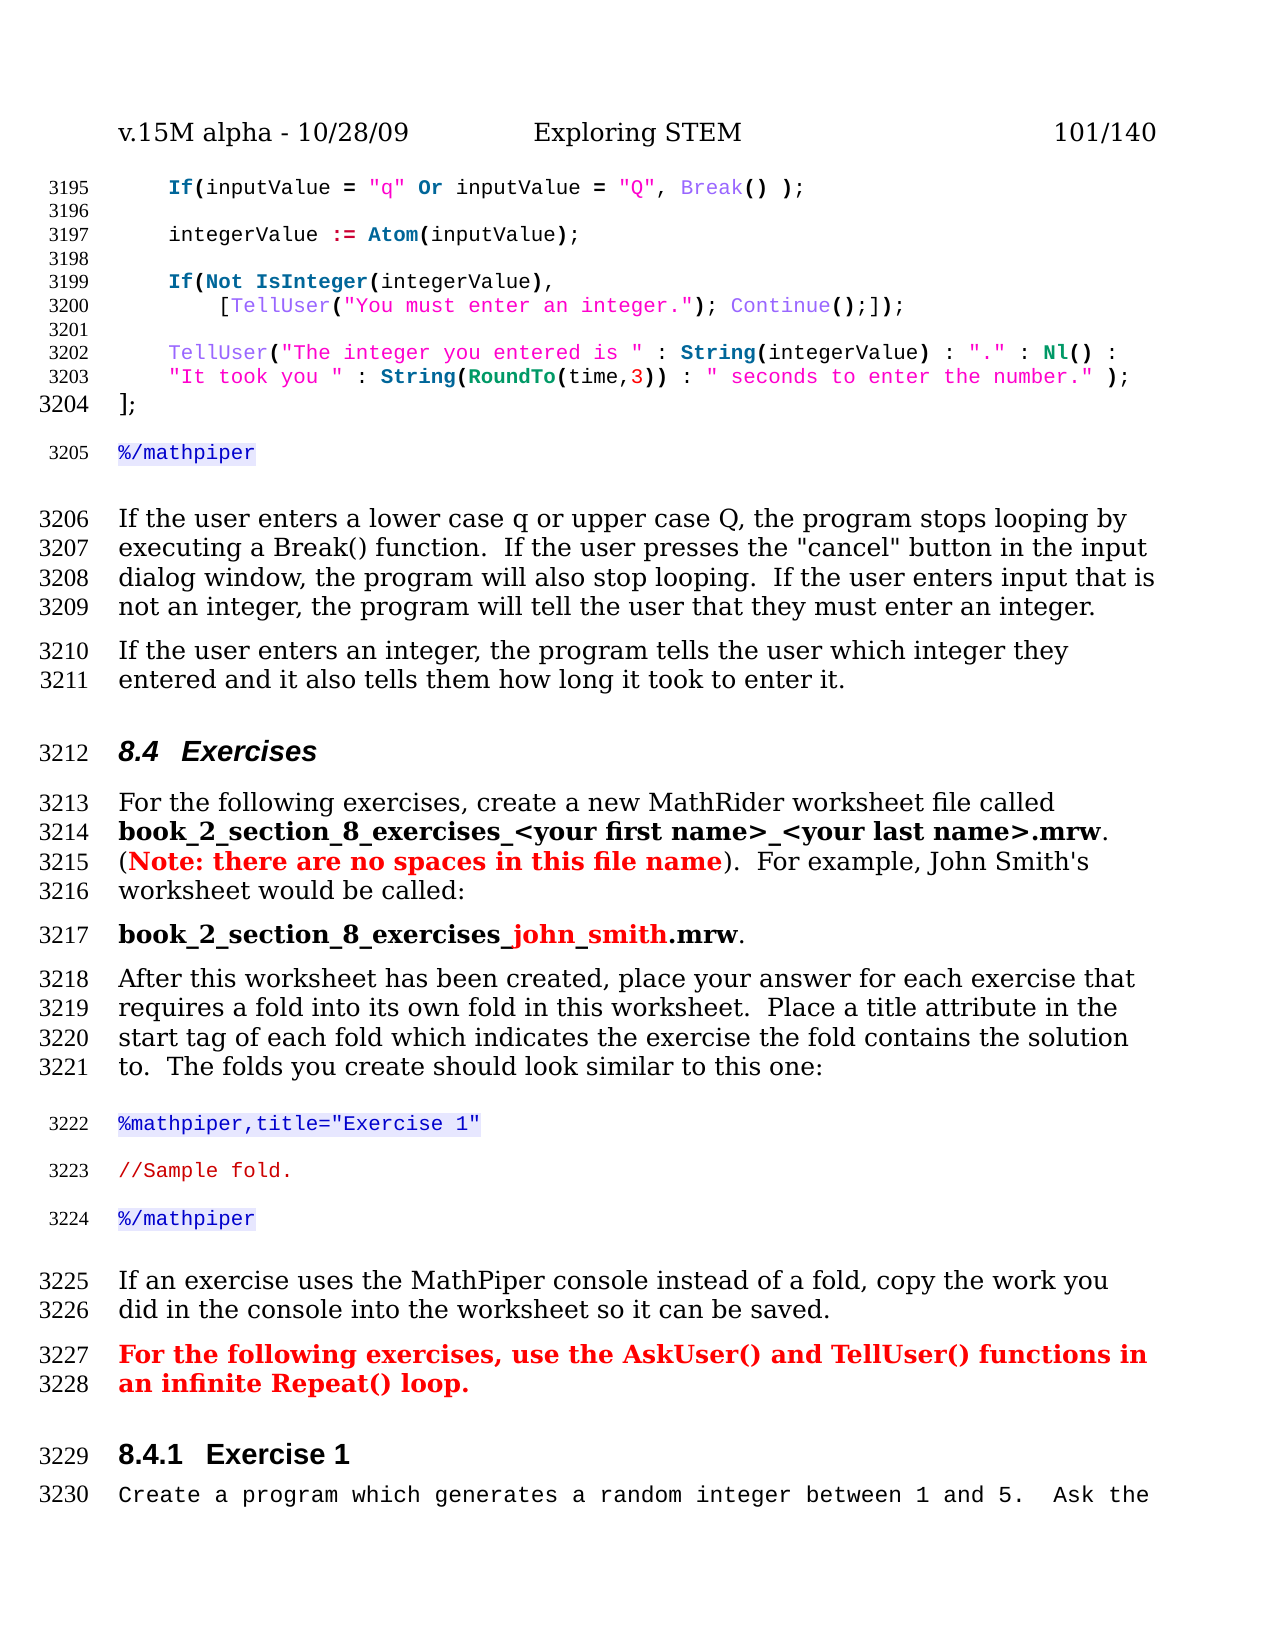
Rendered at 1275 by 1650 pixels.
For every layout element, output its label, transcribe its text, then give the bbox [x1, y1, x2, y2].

text If(Not IsInteger(integerValue), [118, 271, 1157, 295]
text After this worksheet has been created, place your answer for each exercise that requires a fold into its own fold in this worksheet. Place a title attribute in the start tag of each fold which indicates the exercise the fold contains the solution to. The folds you create should look similar to this one: [118, 964, 1157, 1081]
text For the following exercises, use the AskUser() and TellUser() functions in an infinite Repeat() loop. [118, 1339, 1157, 1398]
text For the following exercises, create a new MathRider worksheet file called book_2_section_8_exercises_<your first name>_<your last name>.mrw. (Note: there are no spaces in this file name). For example, John Smith's worksheet would be called: [118, 788, 1157, 905]
text Create a program which generates a random integer between 1 and 5. Ask the [118, 1483, 1157, 1509]
text book_2_section_8_exercises_john_smith.mrw. [118, 920, 1157, 949]
text If an exercise uses the MathPiper console instead of a fold, copy the work you did in the console into the worksheet so it can be saved. [118, 1266, 1157, 1324]
text ]; [118, 389, 1157, 419]
text %/mathpiper [118, 442, 1157, 466]
subtitle Exercises [118, 733, 1157, 767]
text %/mathpiper [118, 1208, 1157, 1231]
text //Sample fold. [118, 1160, 1157, 1184]
text If(inputValue = "q" Or inputValue = "Q", Break() ); [118, 177, 1157, 200]
text integerValue := Atom(inputValue); [118, 224, 1157, 248]
subtitle Exercise 1 [118, 1437, 1157, 1471]
text [TellUser("You must enter an integer."); Continue();]); [118, 295, 1157, 319]
text If the user enters a lower case q or upper case Q, the program stops looping by executing a Break() function. If the user presses the "cancel" button in the input dialog window, the program will also stop looping. If the user enters input that is not an integer, the program will tell the user that they must enter an integer. [118, 504, 1157, 621]
text If the user enters an integer, the program tells the user which integer they entered and it also tells them how long it took to enter it. [118, 636, 1157, 694]
text TellUser("The integer you entered is " : String(integerValue) : "." : Nl() : [118, 342, 1157, 366]
text %mathpiper,title="Exercise 1" [118, 1113, 1157, 1137]
text "It took you " : String(RoundTo(time,3)) : " seconds to enter the number." ); [118, 366, 1157, 389]
